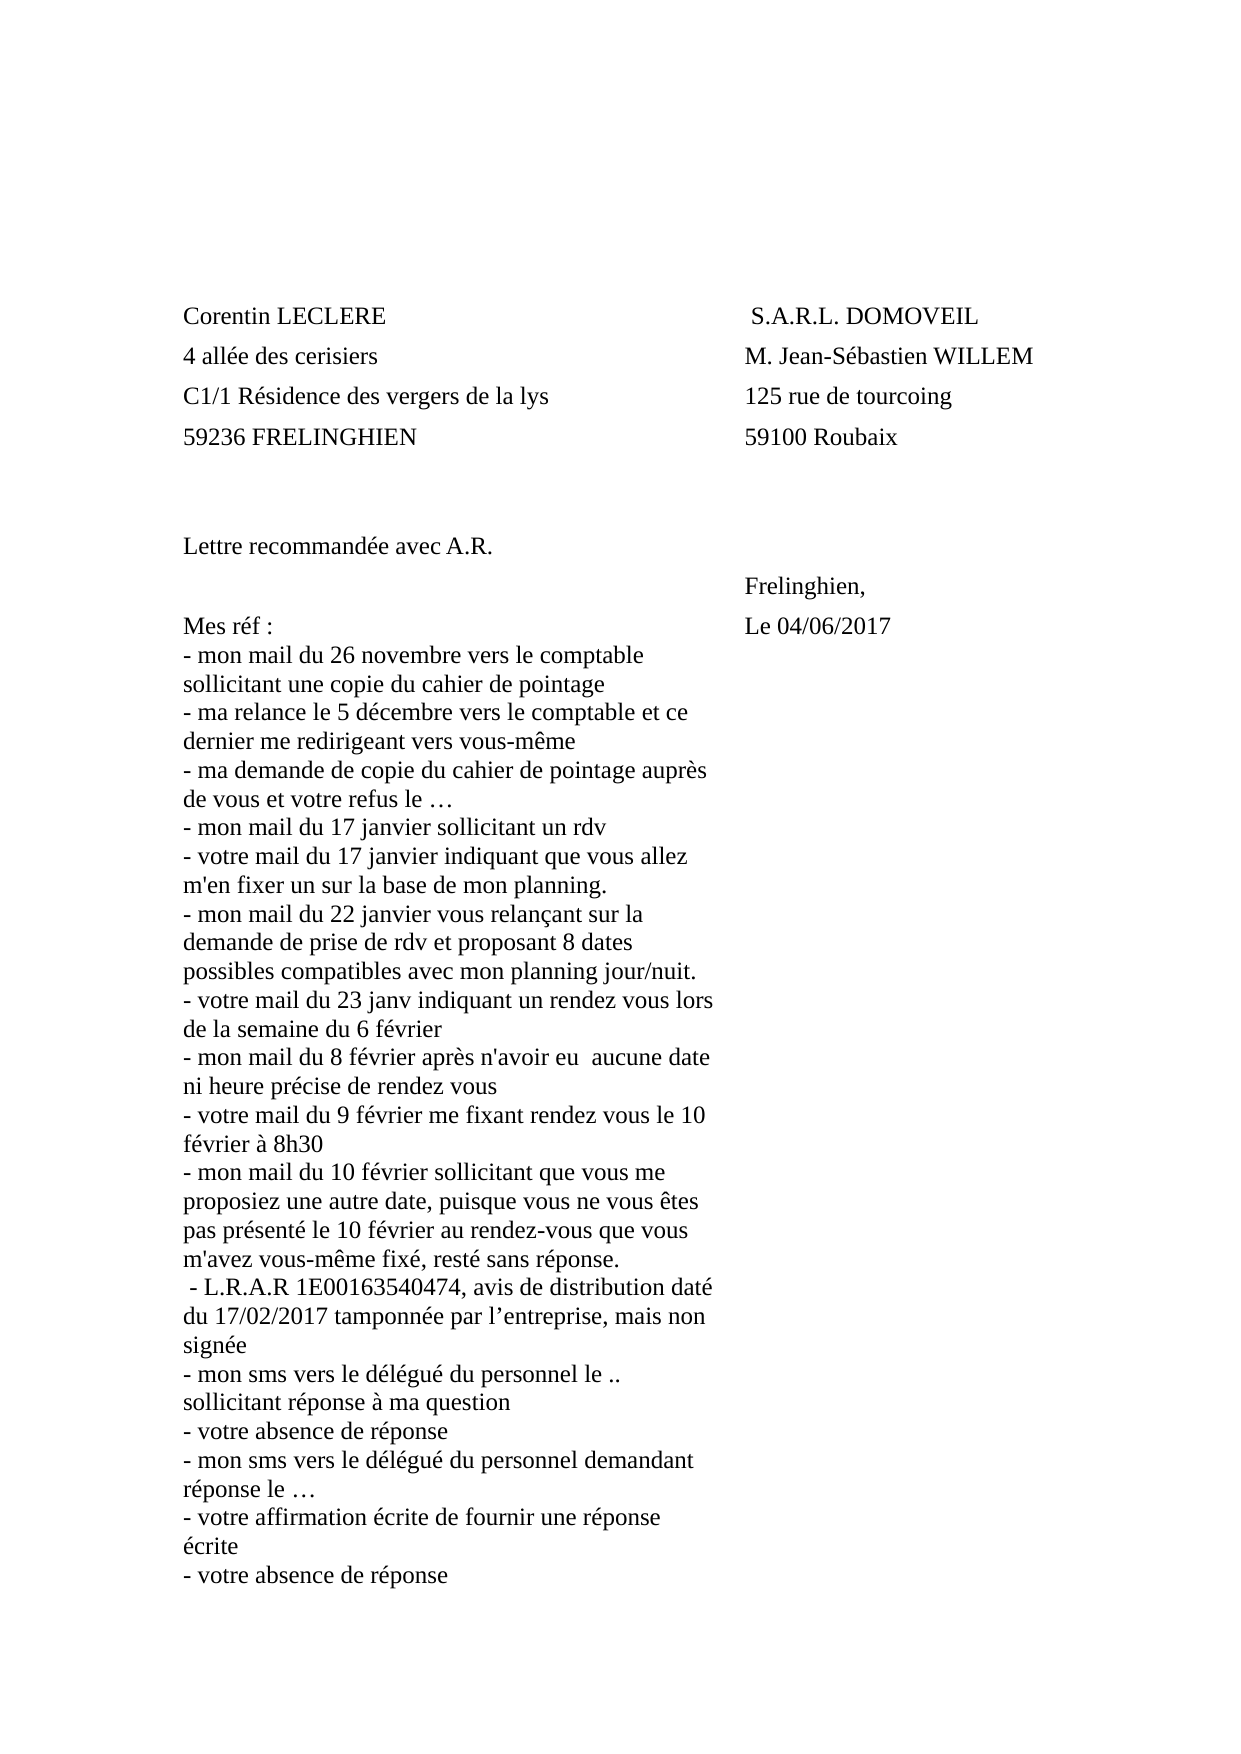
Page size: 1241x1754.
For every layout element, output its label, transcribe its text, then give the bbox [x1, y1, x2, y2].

table_header Frelinghien, [739, 565, 1063, 606]
table_cell Mes réf : - mon mail du 26 novembre vers le comptable sollicitant une copie du cahier de pointage - ma relance le 5 décembre vers le comptable et ce dernier me redirigeant vers vous-même - ma demande de copie du cahier de pointage auprès de vous et votre refus le … - mon mail du 17 janvier sollicitant un rdv - votre mail du 17 janvier indiquant que vous allez m'en fixer un sur la base de mon planning. - mon mail du 22 janvier vous relançant sur la demande de prise de rdv et proposant 8 dates possibles compatibles avec mon planning jour/nuit. - votre mail du 23 janv indiquant un rendez vous lors de la semaine du 6 février - mon mail du 8 février après n'avoir eu aucune date ni heure précise de rendez vous - votre mail du 9 février me fixant rendez vous le 10 février à 8h30 - mon mail du 10 février sollicitant que vous me proposiez une autre date, puisque vous ne vous êtes pas présenté le 10 février au rendez-vous que vous m'avez vous-même fixé, resté sans réponse. - L.R.A.R 1E00163540474, avis de distribution daté du 17/02/2017 tamponnée par l’entreprise, mais non signée - mon sms vers le délégué du personnel le .. sollicitant réponse à ma question - votre absence de réponse - mon sms vers le délégué du personnel demandant réponse le … - votre affirmation écrite de fournir une réponse écrite - votre absence de réponse [177, 606, 721, 1623]
table_cell [579, 416, 738, 456]
table_header [721, 565, 738, 606]
table_header S.A.R.L. DOMOVEIL [739, 295, 1063, 336]
table_cell [579, 336, 738, 376]
table_cell [721, 606, 738, 1623]
table_cell M. Jean-Sébastien WILLEM [739, 336, 1063, 376]
table_cell 125 rue de tourcoing [739, 376, 1063, 416]
table_cell C1/1 Résidence des vergers de la lys [177, 376, 579, 416]
table_cell 4 allée des cerisiers [177, 336, 579, 376]
table_cell 59100 Roubaix [739, 416, 1063, 456]
table_header [177, 485, 1063, 525]
table_cell Le 04/06/2017 [739, 606, 1063, 1623]
table_header [177, 565, 721, 606]
table_header Lettre recommandée avec A.R. [177, 525, 1063, 565]
table_header Corentin LECLERE [177, 295, 579, 336]
table_cell 59236 FRELINGHIEN [177, 416, 579, 456]
table_header [579, 295, 738, 336]
table_cell [579, 376, 738, 416]
